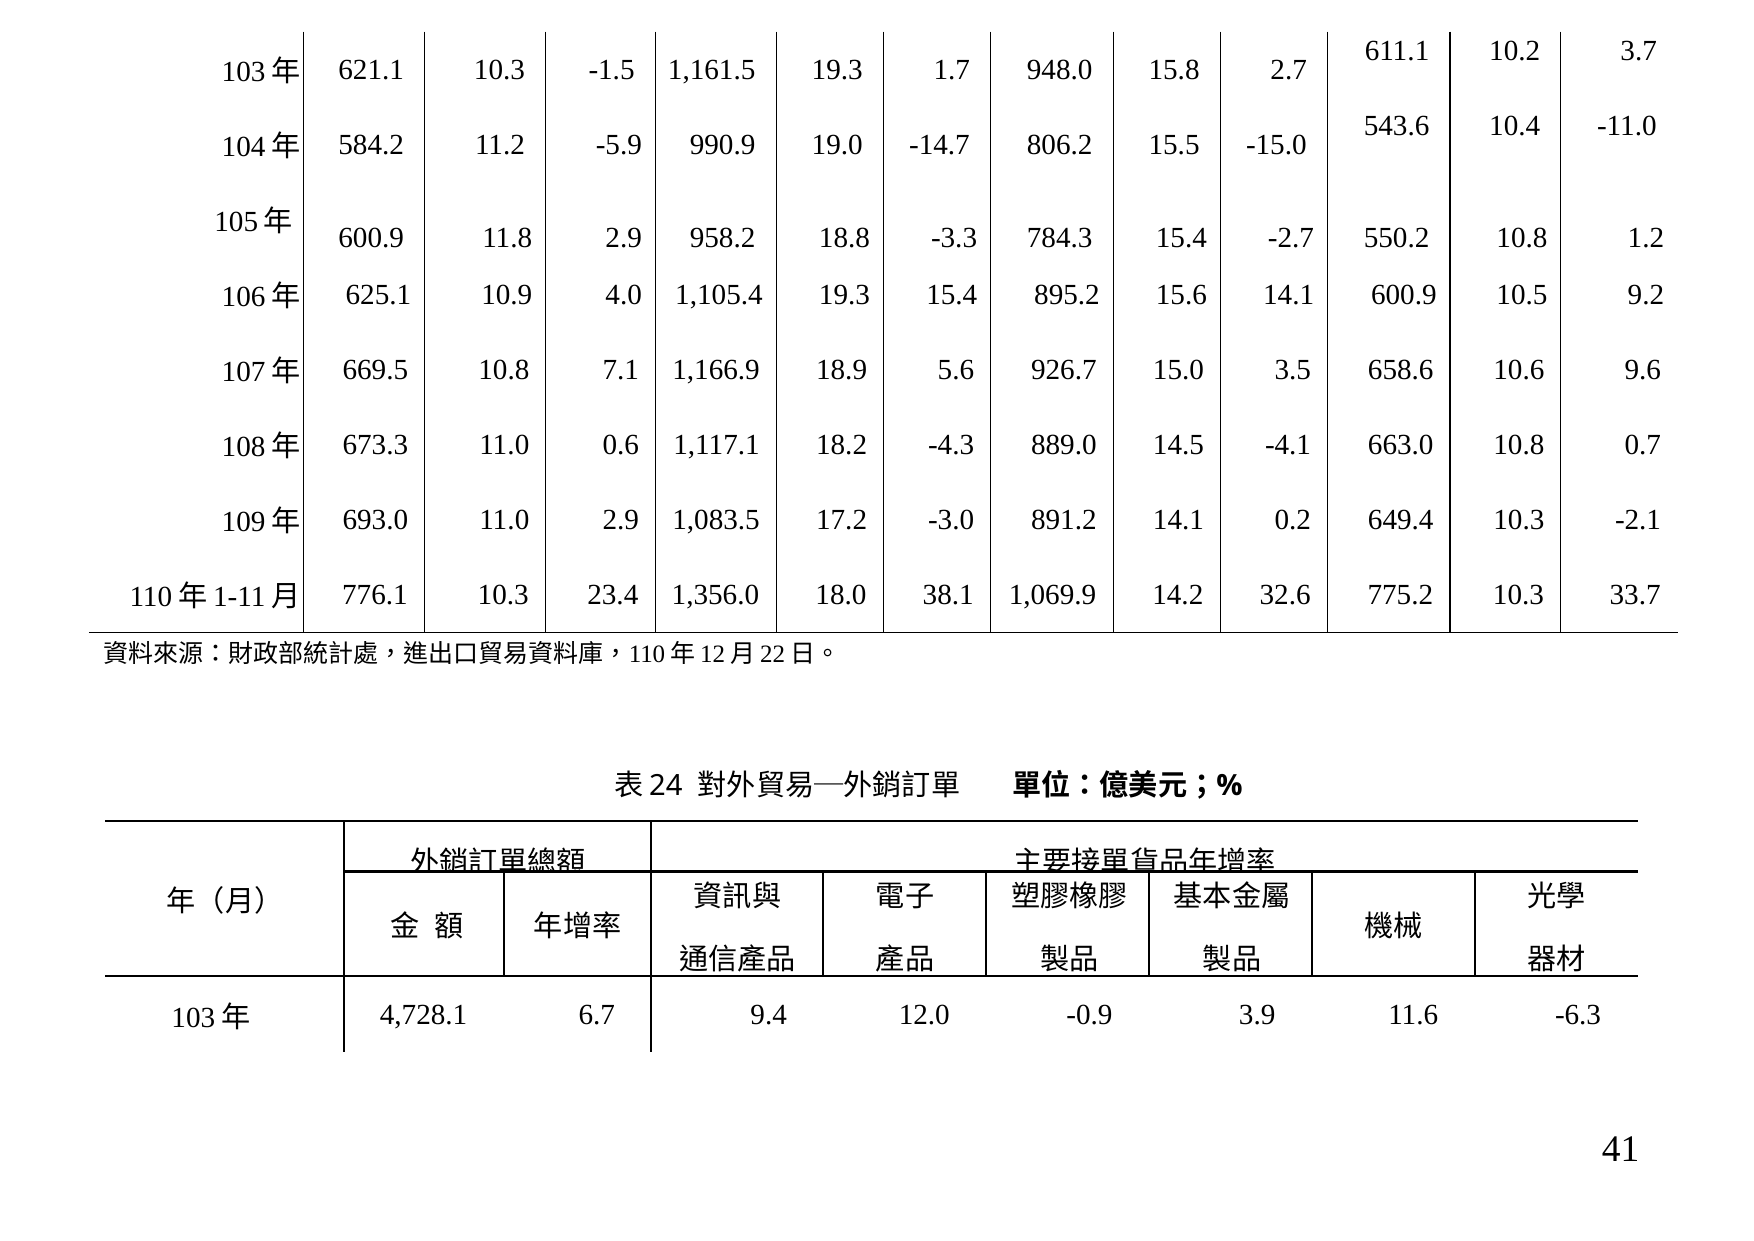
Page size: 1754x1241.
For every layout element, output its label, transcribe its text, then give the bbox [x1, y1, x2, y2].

table_cell -5.9 [546, 107, 655, 182]
table_cell 108年 [89, 407, 303, 482]
table_cell 18.8 [777, 182, 883, 257]
table_cell 2.7 [1221, 32, 1327, 107]
table_cell 19.0 [777, 107, 883, 182]
table_cell 基本金屬 製品 [1150, 873, 1311, 975]
table_cell 17.2 [777, 482, 883, 557]
table_cell 107年 [89, 332, 303, 407]
table_cell 7.1 [546, 332, 655, 407]
subtitle 表24 對外貿易─外銷訂單 單位：億美元；% [103, 745, 1639, 820]
table_cell -15.0 [1221, 107, 1327, 182]
table_cell 1.2 [1561, 182, 1677, 257]
table_cell 19.3 [777, 32, 883, 107]
table_header 主要接單貨品年增率 [652, 822, 1637, 870]
table_cell 775.2 [1328, 557, 1449, 632]
table_cell 9.4 [652, 977, 823, 1052]
table_cell 5.6 [884, 332, 990, 407]
table_cell 3.9 [1149, 977, 1312, 1052]
table_cell 10.8 [1451, 182, 1560, 257]
table_cell 673.3 [304, 407, 424, 482]
table_cell -3.0 [884, 482, 990, 557]
table_cell 584.2 [304, 107, 424, 182]
table_cell 895.2 [991, 257, 1113, 332]
table_cell 958.2 [656, 182, 776, 257]
table_cell 9.2 [1561, 257, 1677, 332]
table_cell 3.5 [1221, 332, 1327, 407]
table_cell 104年 [89, 107, 303, 182]
table_cell 11.2 [425, 107, 545, 182]
table_cell 14.2 [1114, 557, 1220, 632]
table_cell 658.6 [1328, 332, 1449, 407]
table_header 外銷訂單總額 [345, 822, 650, 870]
table_cell 103年 [89, 32, 303, 107]
table_cell 1,356.0 [656, 557, 776, 632]
table_cell 18.9 [777, 332, 883, 407]
table_cell 1,105.4 [656, 257, 776, 332]
table_cell 電子 產品 [824, 873, 985, 975]
table_cell 1,069.9 [991, 557, 1113, 632]
table_cell 990.9 [656, 107, 776, 182]
table_cell 776.1 [304, 557, 424, 632]
table_cell 11.0 [425, 407, 545, 482]
table_cell 14.1 [1221, 257, 1327, 332]
table_cell 1,083.5 [656, 482, 776, 557]
table_cell -4.1 [1221, 407, 1327, 482]
table_cell 625.1 [304, 257, 424, 332]
table_cell 14.1 [1114, 482, 1220, 557]
table_cell 0.7 [1561, 407, 1677, 482]
table_cell 10.5 [1451, 257, 1560, 332]
table_cell 669.5 [304, 332, 424, 407]
table_cell 4,728.1 [345, 977, 504, 1052]
table_cell 光學 器材 [1476, 873, 1637, 975]
table_cell 611.1 [1328, 32, 1449, 107]
table_cell 10.3 [1451, 482, 1560, 557]
table_cell 15.5 [1114, 107, 1220, 182]
table_cell 10.6 [1451, 332, 1560, 407]
table_cell 600.9 [304, 182, 424, 257]
table_cell 891.2 [991, 482, 1113, 557]
table_cell 948.0 [991, 32, 1113, 107]
table_cell 600.9 [1328, 257, 1449, 332]
table_cell 11.8 [425, 182, 545, 257]
table_cell 14.5 [1114, 407, 1220, 482]
table_cell -0.9 [986, 977, 1149, 1052]
table_cell 38.1 [884, 557, 990, 632]
table_cell 15.0 [1114, 332, 1220, 407]
table_cell 6.7 [504, 977, 650, 1052]
table_cell 4.0 [546, 257, 655, 332]
table_cell -6.3 [1475, 977, 1637, 1052]
table_cell 109年 [89, 482, 303, 557]
table_cell 33.7 [1561, 557, 1677, 632]
text 資料來源：財政部統計處，進出口貿易資料庫，110年12月22日。 [103, 633, 1639, 670]
table_cell 19.3 [777, 257, 883, 332]
table_cell 106年 [89, 257, 303, 332]
table_cell 1,161.5 [656, 32, 776, 107]
table_cell 機械 [1313, 873, 1474, 975]
table_cell 110年1-11月 [89, 557, 303, 632]
table_cell 2.9 [546, 482, 655, 557]
table_cell 550.2 [1328, 182, 1449, 257]
table_cell 23.4 [546, 557, 655, 632]
table_cell 11.0 [425, 482, 545, 557]
table_cell 806.2 [991, 107, 1113, 182]
table_cell 年增率 [505, 873, 650, 975]
table_cell 金 額 [345, 873, 503, 975]
table_cell 693.0 [304, 482, 424, 557]
table_cell 105年 [89, 182, 303, 257]
table_cell -4.3 [884, 407, 990, 482]
table_cell 649.4 [1328, 482, 1449, 557]
table_cell 103年 [105, 977, 343, 1052]
table_cell 10.3 [1451, 557, 1560, 632]
table_cell 11.6 [1312, 977, 1474, 1052]
table_cell 12.0 [823, 977, 986, 1052]
table_cell -11.0 [1561, 107, 1677, 182]
table_cell 資訊與 通信產品 [652, 873, 822, 975]
table_cell 621.1 [304, 32, 424, 107]
table_cell 10.9 [425, 257, 545, 332]
table_cell 1,117.1 [656, 407, 776, 482]
table_cell -2.1 [1561, 482, 1677, 557]
table_cell 889.0 [991, 407, 1113, 482]
table_header 年（月） [105, 822, 343, 975]
table_cell 10.8 [1451, 407, 1560, 482]
table_cell 塑膠橡膠 製品 [987, 873, 1148, 975]
table_cell 926.7 [991, 332, 1113, 407]
table_cell 10.3 [425, 557, 545, 632]
table_cell -2.7 [1221, 182, 1327, 257]
table_cell 10.8 [425, 332, 545, 407]
table_cell 9.6 [1561, 332, 1677, 407]
table_cell 15.4 [1114, 182, 1220, 257]
table_cell 15.4 [884, 257, 990, 332]
table_cell 1,166.9 [656, 332, 776, 407]
table_cell 10.4 [1451, 107, 1560, 182]
table_cell 0.2 [1221, 482, 1327, 557]
table_cell -3.3 [884, 182, 990, 257]
table_cell 0.6 [546, 407, 655, 482]
table_cell 32.6 [1221, 557, 1327, 632]
table_cell 15.8 [1114, 32, 1220, 107]
table_cell -14.7 [884, 107, 990, 182]
table_cell 784.3 [991, 182, 1113, 257]
table_cell 543.6 [1328, 107, 1449, 182]
table_cell 15.6 [1114, 257, 1220, 332]
table_cell 663.0 [1328, 407, 1449, 482]
table_cell -1.5 [546, 32, 655, 107]
table_cell 18.2 [777, 407, 883, 482]
table_cell 1.7 [884, 32, 990, 107]
table_cell 10.3 [425, 32, 545, 107]
table_cell 3.7 [1561, 32, 1677, 107]
table_cell 18.0 [777, 557, 883, 632]
table_cell 2.9 [546, 182, 655, 257]
table_cell 10.2 [1451, 32, 1560, 107]
